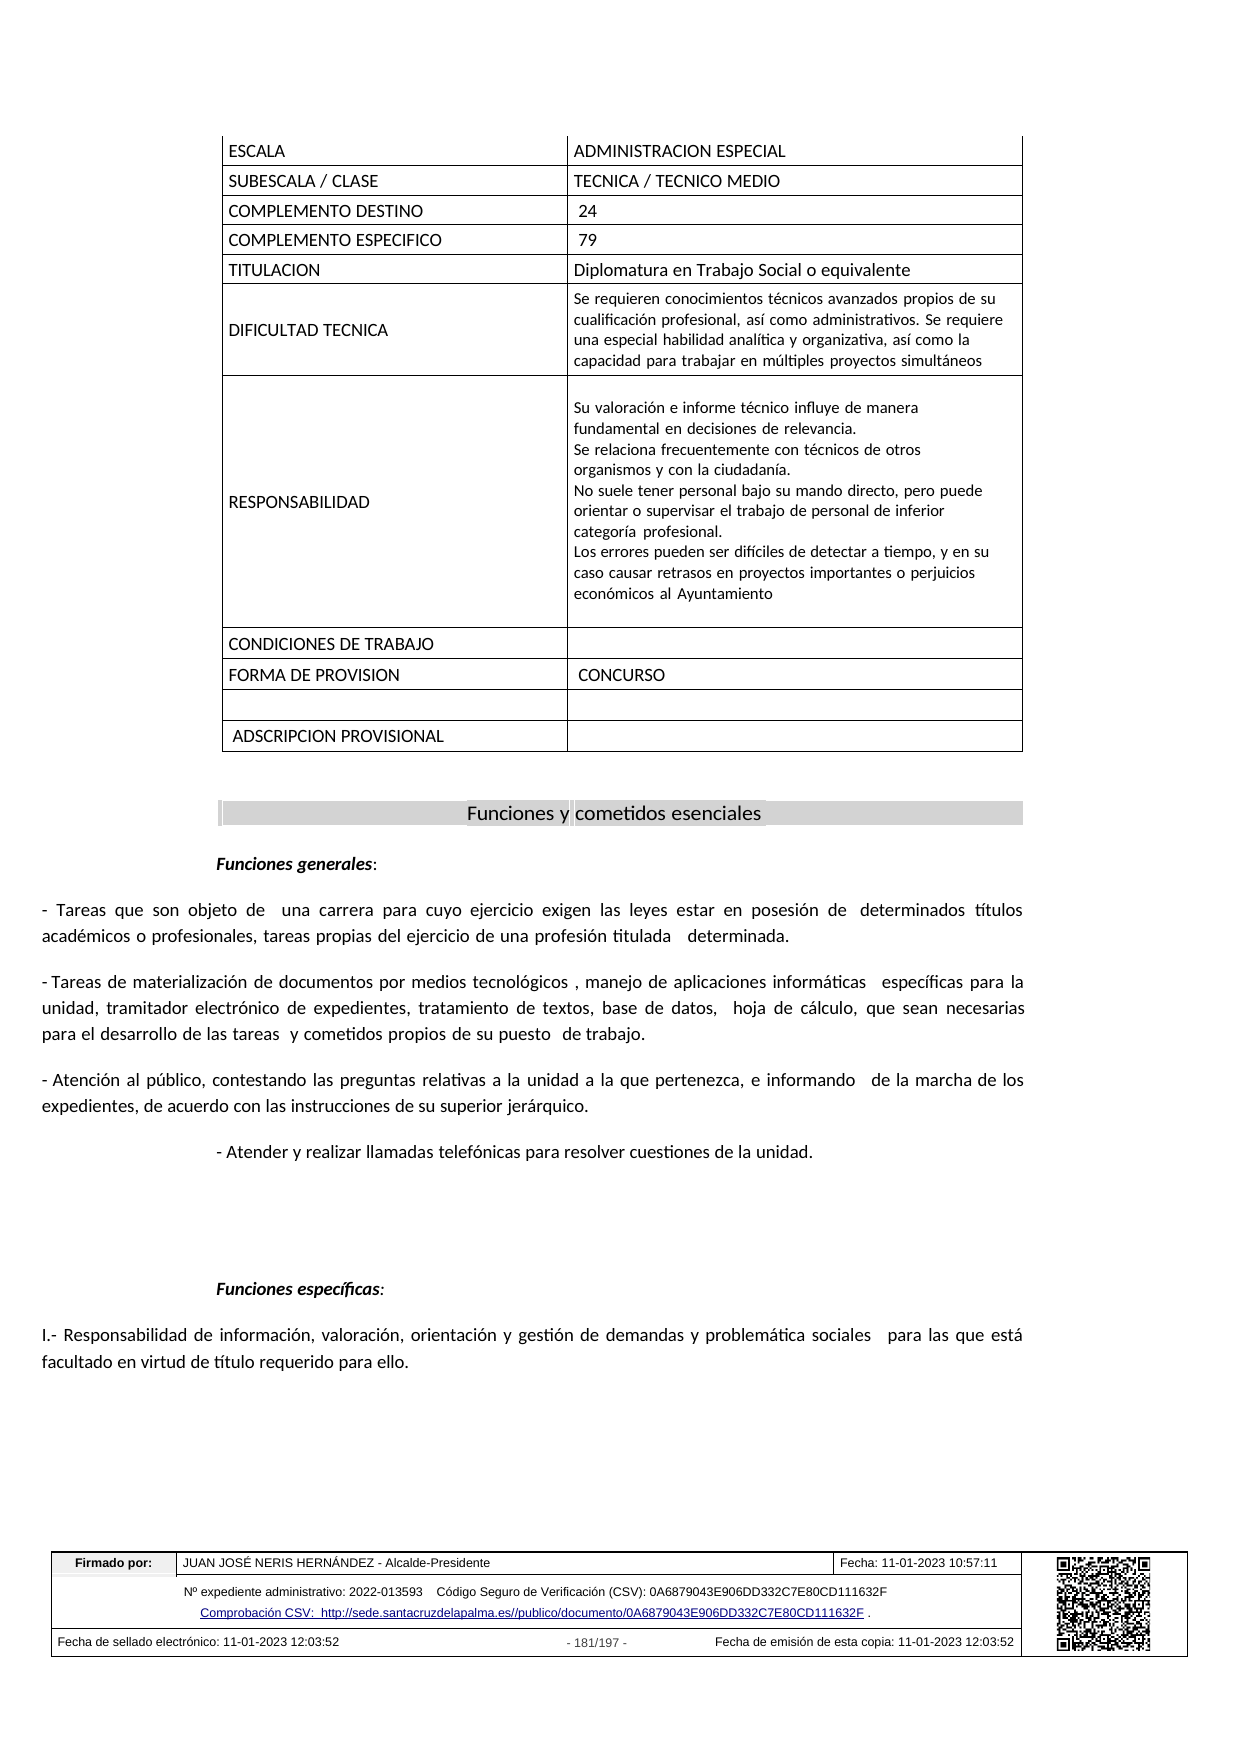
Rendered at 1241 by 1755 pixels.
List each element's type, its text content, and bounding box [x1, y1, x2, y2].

table_cell Fecha de sellado electrónico: 11-01-2023 12:03:52 - 181/197 - Fecha de emisión de esta copia: 11-01-2023 12:03:52 [52, 1629, 1021, 1656]
table_cell FORMA DE PROVISION [223, 659, 567, 689]
text I.- Responsabilidad de información, valoración, orientación y gestión de demandas y problemática sociales para las que está facultado en virtud de título requerido para ello. [42, 1323, 1024, 1373]
table_header Firmado por: [52, 1553, 176, 1573]
table_cell Diplomatura en Trabajo Social o equivalente [568, 255, 1022, 283]
list Atender y realizar llamadas telefónicas para resolver cuestiones de la unidad. [216, 1140, 1199, 1163]
table_cell Nº expediente administrativo: 2022-013593 Código Seguro de Verificación (CSV): 0A6879043E906DD332C7E80CD111632F Comprobación CSV: http://sede.santacruzdelapalma.es//publico/documento/0A6879043E906DD332C7E80CD111632F . [52, 1575, 1021, 1628]
table_cell TITULACION [223, 255, 567, 283]
table_header Fecha: 11-01-2023 10:57:11 [834, 1553, 1021, 1573]
list Atención al público, contestando las preguntas relativas a la unidad a la que pertenezca, e informando de la marcha de los expedientes, de acuerdo con las instrucciones de su superior jerárquico. [42, 1068, 1024, 1117]
subtitle Funciones y cometidos esenciales [217, 800, 1199, 826]
table_cell RESPONSABILIDAD [223, 376, 567, 627]
table_header ESCALA [223, 136, 567, 165]
table_cell DIFICULTAD TECNICA [223, 284, 567, 375]
table_cell ADSCRIPCION PROVISIONAL [223, 721, 567, 751]
table_header ADMINISTRACION ESPECIAL [568, 136, 1022, 165]
list Tareas de materialización de documentos por medios tecnológicos , manejo de aplicaciones informáticas específicas para la unidad, tramitador electrónico de expedientes, tratamiento de textos, base de datos, hoja de cálculo, que sean necesarias para el desarrollo de las tareas y cometidos propios de su puesto de trabajo. [42, 970, 1025, 1046]
table_cell CONCURSO [568, 659, 1022, 689]
table_cell Se requieren conocimientos técnicos avanzados propios de su cualificación profesional, así como administrativos. Se requiere una especial habilidad analítica y organizativa, así como la capacidad para trabajar en múltiples proyectos simultáneos [568, 284, 1022, 375]
table_cell [568, 721, 1022, 751]
table_cell 24 [568, 196, 1022, 224]
table_cell COMPLEMENTO ESPECIFICO [223, 225, 567, 254]
table_cell [223, 690, 567, 720]
table_cell [568, 628, 1022, 658]
table_cell Su valoración e informe técnico influye de manera fundamental en decisiones de relevancia. Se relaciona frecuentemente con técnicos de otros organismos y con la ciudadanía. No suele tener personal bajo su mando directo, pero puede orientar o supervisar el trabajo de personal de inferior categoría profesional. Los errores pueden ser difíciles de detectar a tiempo, y en su caso causar retrasos en proyectos importantes o perjuicios económicos al Ayuntamiento [568, 376, 1022, 627]
table_header [1022, 1553, 1187, 1656]
table_cell 79 [568, 225, 1022, 254]
table_cell CONDICIONES DE TRABAJO [223, 628, 567, 658]
table_cell SUBESCALA / CLASE [223, 166, 567, 195]
subtitle Funciones específicas: [216, 1278, 1199, 1301]
table_cell [568, 690, 1022, 720]
table_cell TECNICA / TECNICO MEDIO [568, 166, 1022, 195]
subtitle Funciones generales: [216, 852, 1199, 875]
table_header JUAN JOSÉ NERIS HERNÁNDEZ - Alcalde-Presidente [177, 1553, 833, 1573]
list Tareas que son objeto de una carrera para cuyo ejercicio exigen las leyes estar en posesión de determinados títulos académicos o profesionales, tareas propias del ejercicio de una profesión titulada determinada. [42, 898, 1024, 947]
table_cell COMPLEMENTO DESTINO [223, 196, 567, 224]
